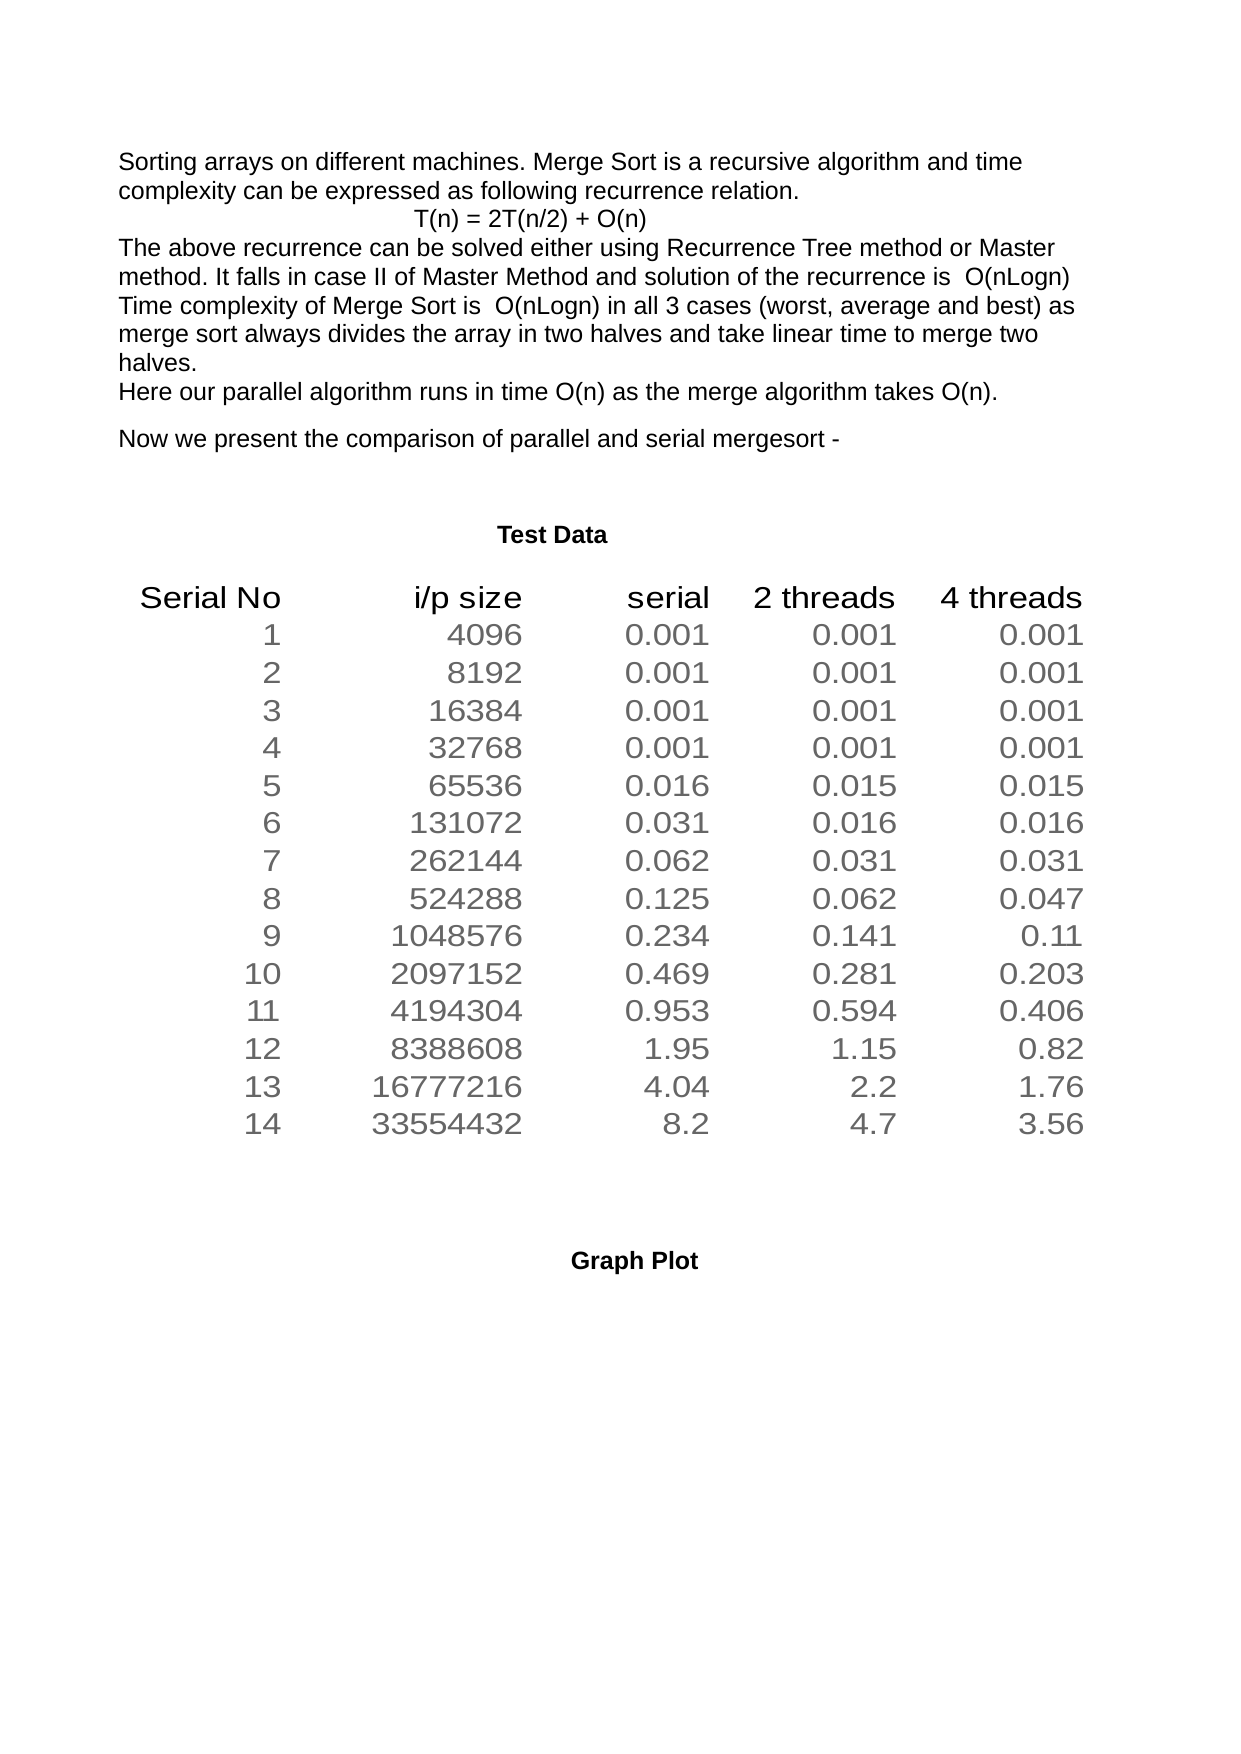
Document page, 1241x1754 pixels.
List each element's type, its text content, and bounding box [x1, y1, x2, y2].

text Graph Plot [127, 1246, 1122, 1275]
text Now we present the comparison of parallel and serial mergesort - [118, 424, 1122, 453]
text Sorting arrays on different machines. Merge Sort is a recursive algorithm and time complexity can be expressed as following recurrence relation. T(n) = 2T(n/2) + O(n) The above recurrence can be solved either using Recurrence Tree method or Master method. It falls in case II of Master Method and solution of the recurrence is O(nLogn) Time complexity of Merge Sort is O(nLogn) in all 3 cases (worst, average and best) as merge sort always divides the array in two halves and take linear time to merge two halves. [118, 147, 1122, 377]
text Here our parallel algorithm runs in time O(n) as the merge algorithm takes O(n). [118, 377, 1122, 406]
text Test Data [127, 520, 1122, 548]
